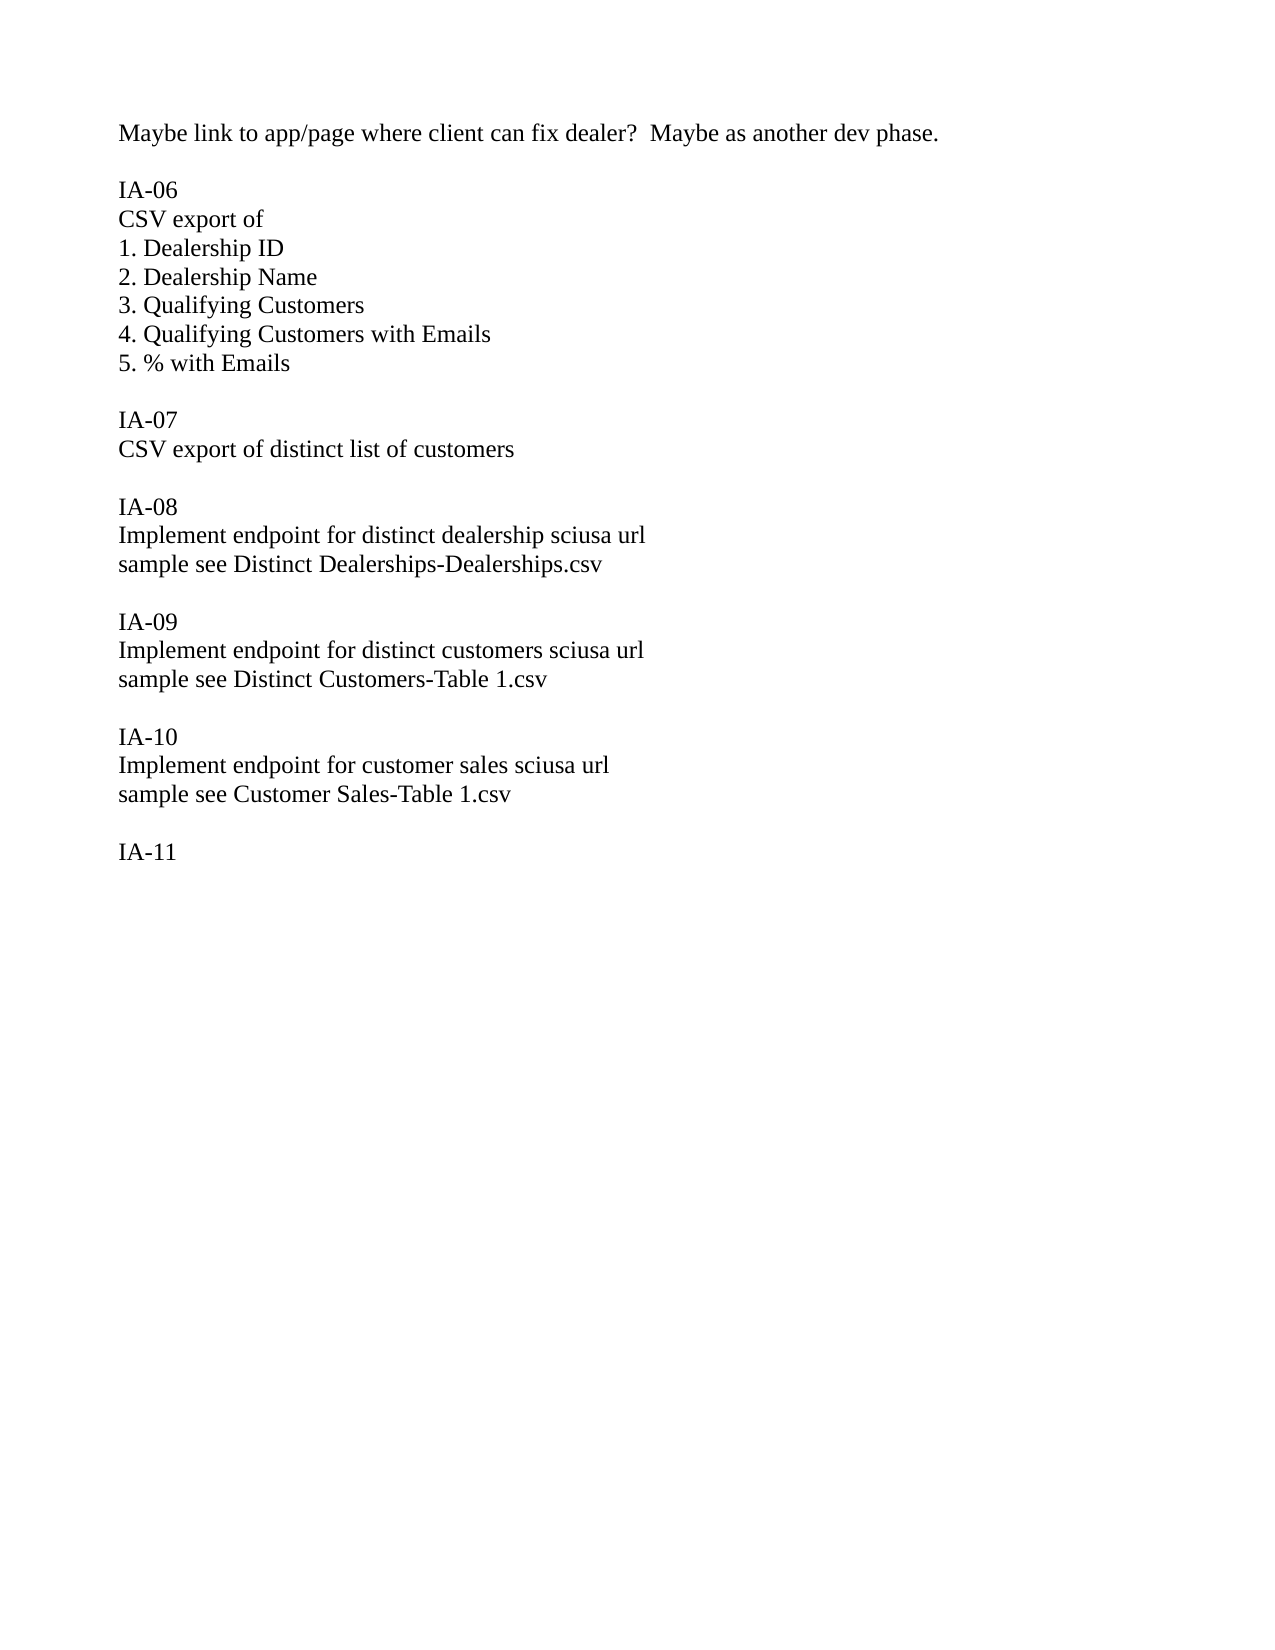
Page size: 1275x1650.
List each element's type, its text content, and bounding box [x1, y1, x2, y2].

text IA-08 [118, 492, 1157, 521]
text Implement endpoint for distinct dealership sciusa url [118, 521, 1157, 549]
text 5. % with Emails [118, 348, 1157, 377]
text 1. Dealership ID [118, 233, 1157, 262]
text 2. Dealership Name [118, 262, 1157, 291]
text Maybe link to app/page where client can fix dealer? Maybe as another dev phase. [118, 118, 1157, 147]
text IA-09 [118, 607, 1157, 636]
text Implement endpoint for customer sales sciusa url [118, 751, 1157, 779]
text sample see Distinct Dealerships-Dealerships.csv [118, 549, 1157, 578]
text CSV export of [118, 204, 1157, 233]
text sample see Customer Sales-Table 1.csv [118, 779, 1157, 808]
text IA-06 [118, 176, 1157, 204]
text Implement endpoint for distinct customers sciusa url [118, 636, 1157, 664]
text 3. Qualifying Customers [118, 291, 1157, 319]
text CSV export of distinct list of customers [118, 434, 1157, 463]
text IA-11 [118, 837, 1157, 866]
text 4. Qualifying Customers with Emails [118, 319, 1157, 348]
text sample see Distinct Customers-Table 1.csv [118, 664, 1157, 693]
text IA-07 [118, 406, 1157, 434]
text IA-10 [118, 722, 1157, 751]
